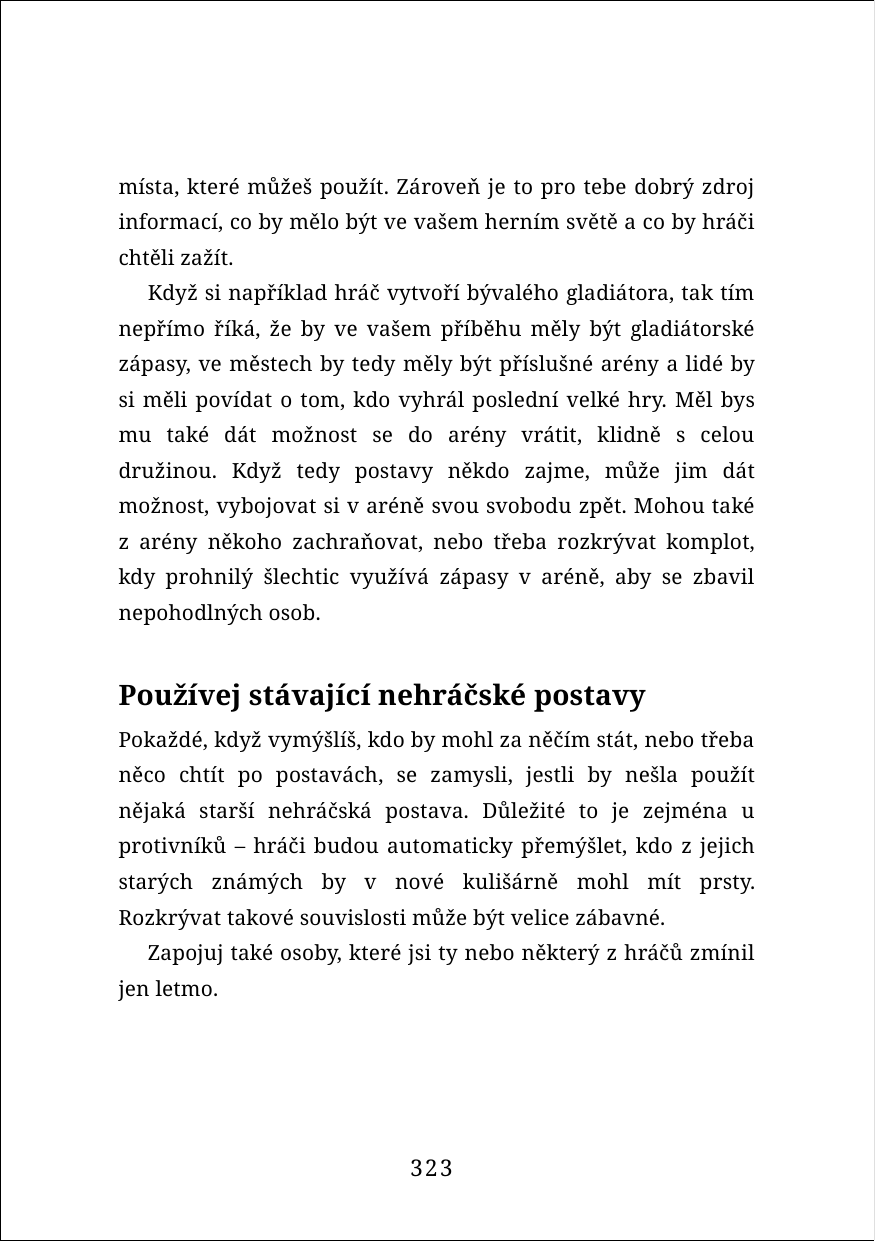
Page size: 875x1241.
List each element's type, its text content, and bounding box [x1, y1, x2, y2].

subtitle Používej stávající nehráčské postavy [118, 675, 756, 713]
text místa, které můžeš použít. Zároveň je to pro tebe dobrý zdroj informací, co by mělo být ve vašem herním světě a co by hráči chtěli zažít. Když si například hráč vytvoří bývalého gladiátora, tak tím nepřímo říká, že by ve vašem příběhu měly být gladiátorské zápasy, ve městech by tedy měly být příslušné arény a lidé by si měli povídat o tom, kdo vyhrál poslední velké hry. Měl bys mu také dát možnost se do arény vrátit, klidně s celou družinou. Když tedy postavy někdo zajme, může jim dát možnost, vybojovat si v aréně svou svobodu zpět. Mohou také z arény někoho zachraňovat, nebo třeba rozkrývat komplot, kdy prohnilý šlechtic využívá zápasy v aréně, aby se zbavil nepohodlných osob. [118, 172, 756, 626]
text Pokaždé, když vymýšlíš, kdo by mohl za něčím stát, nebo třeba něco chtít po postavách, se zamysli, jestli by nešla použít nějaká starší nehráčská postava. Důležité to je zejména u protivníků – hráči budou automaticky přemýšlet, kdo z jejich starých známých by v nové kulišárně mohl mít prsty. Rozkrývat takové souvislosti může být velice zábavné. Zapojuj také osoby, které jsi ty nebo některý z hráčů zmínil jen letmo. [118, 725, 756, 1002]
